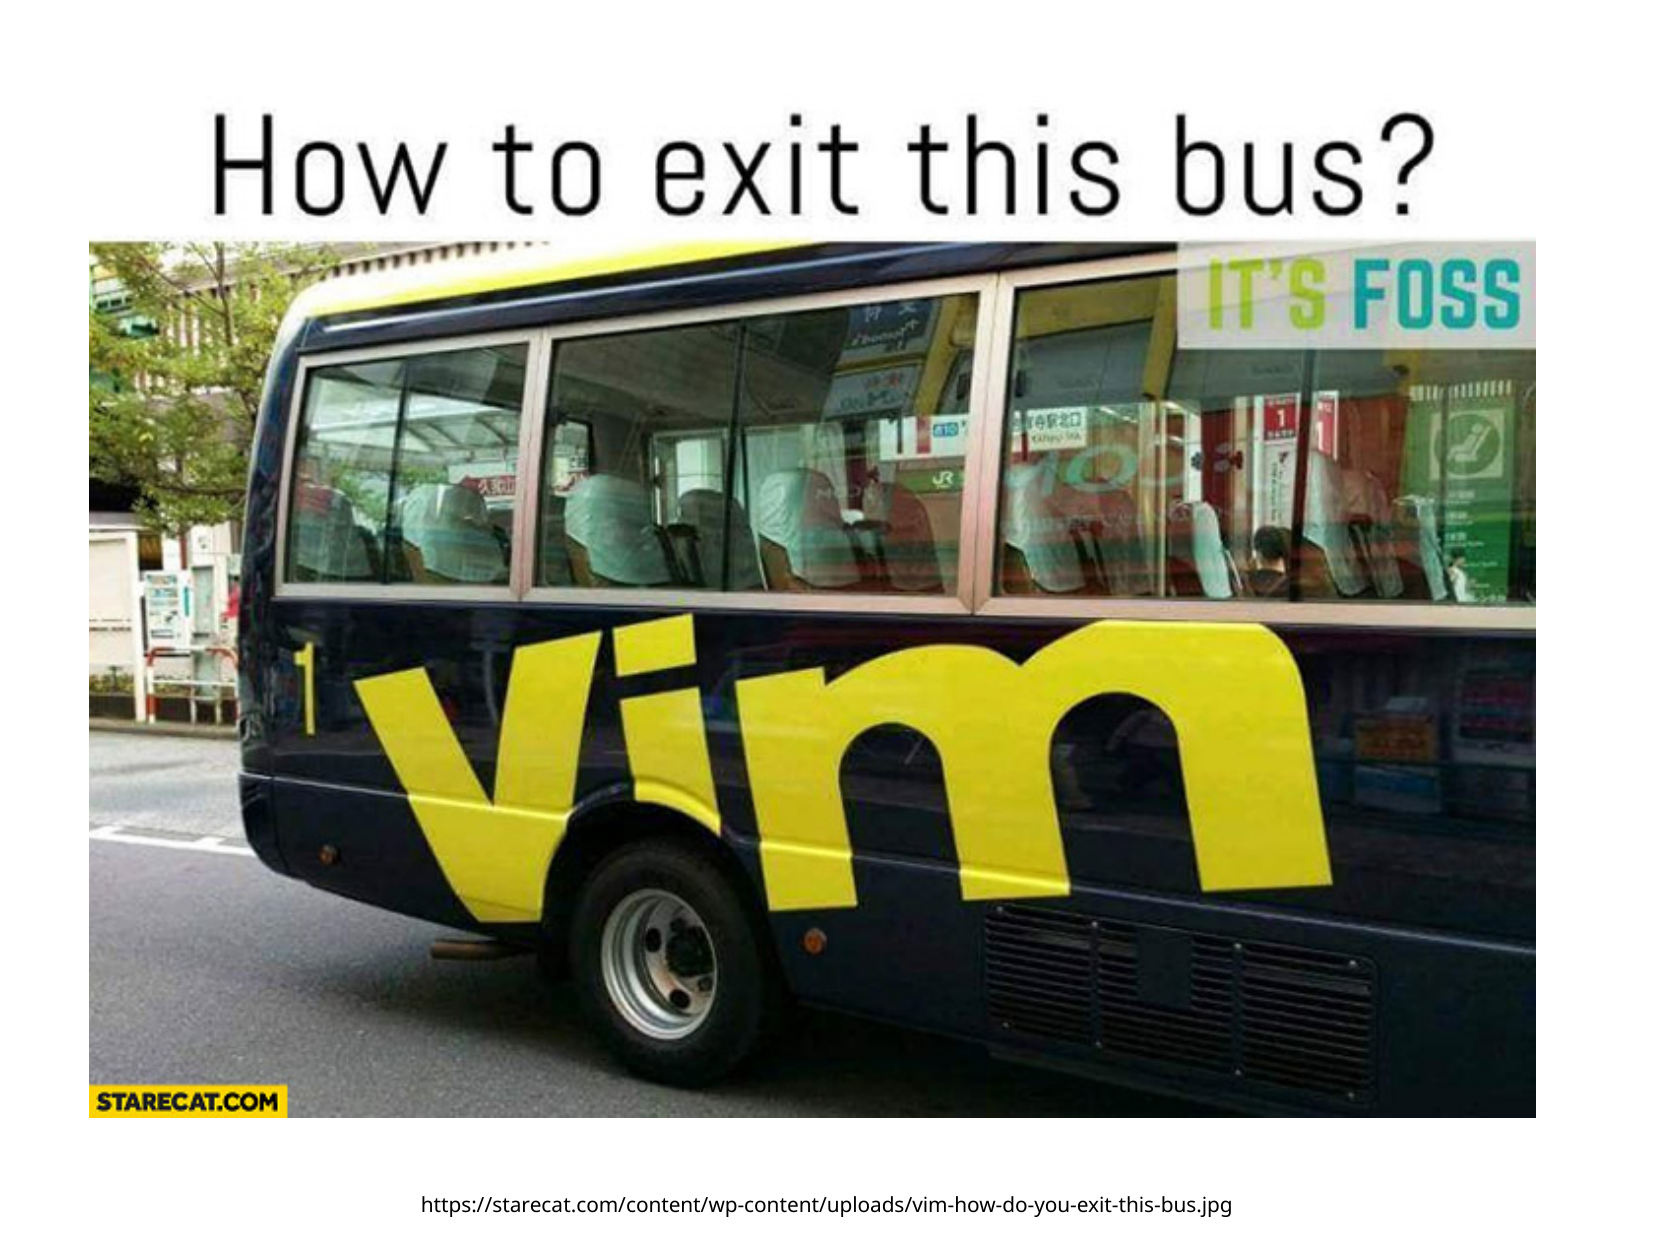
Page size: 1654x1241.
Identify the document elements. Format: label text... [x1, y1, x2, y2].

subtitle https://starecat.com/content/wp-content/uploads/vim-how-do-you-exit-this-bus.jpg [82, 1181, 1571, 1229]
picture [89, 94, 1536, 1118]
